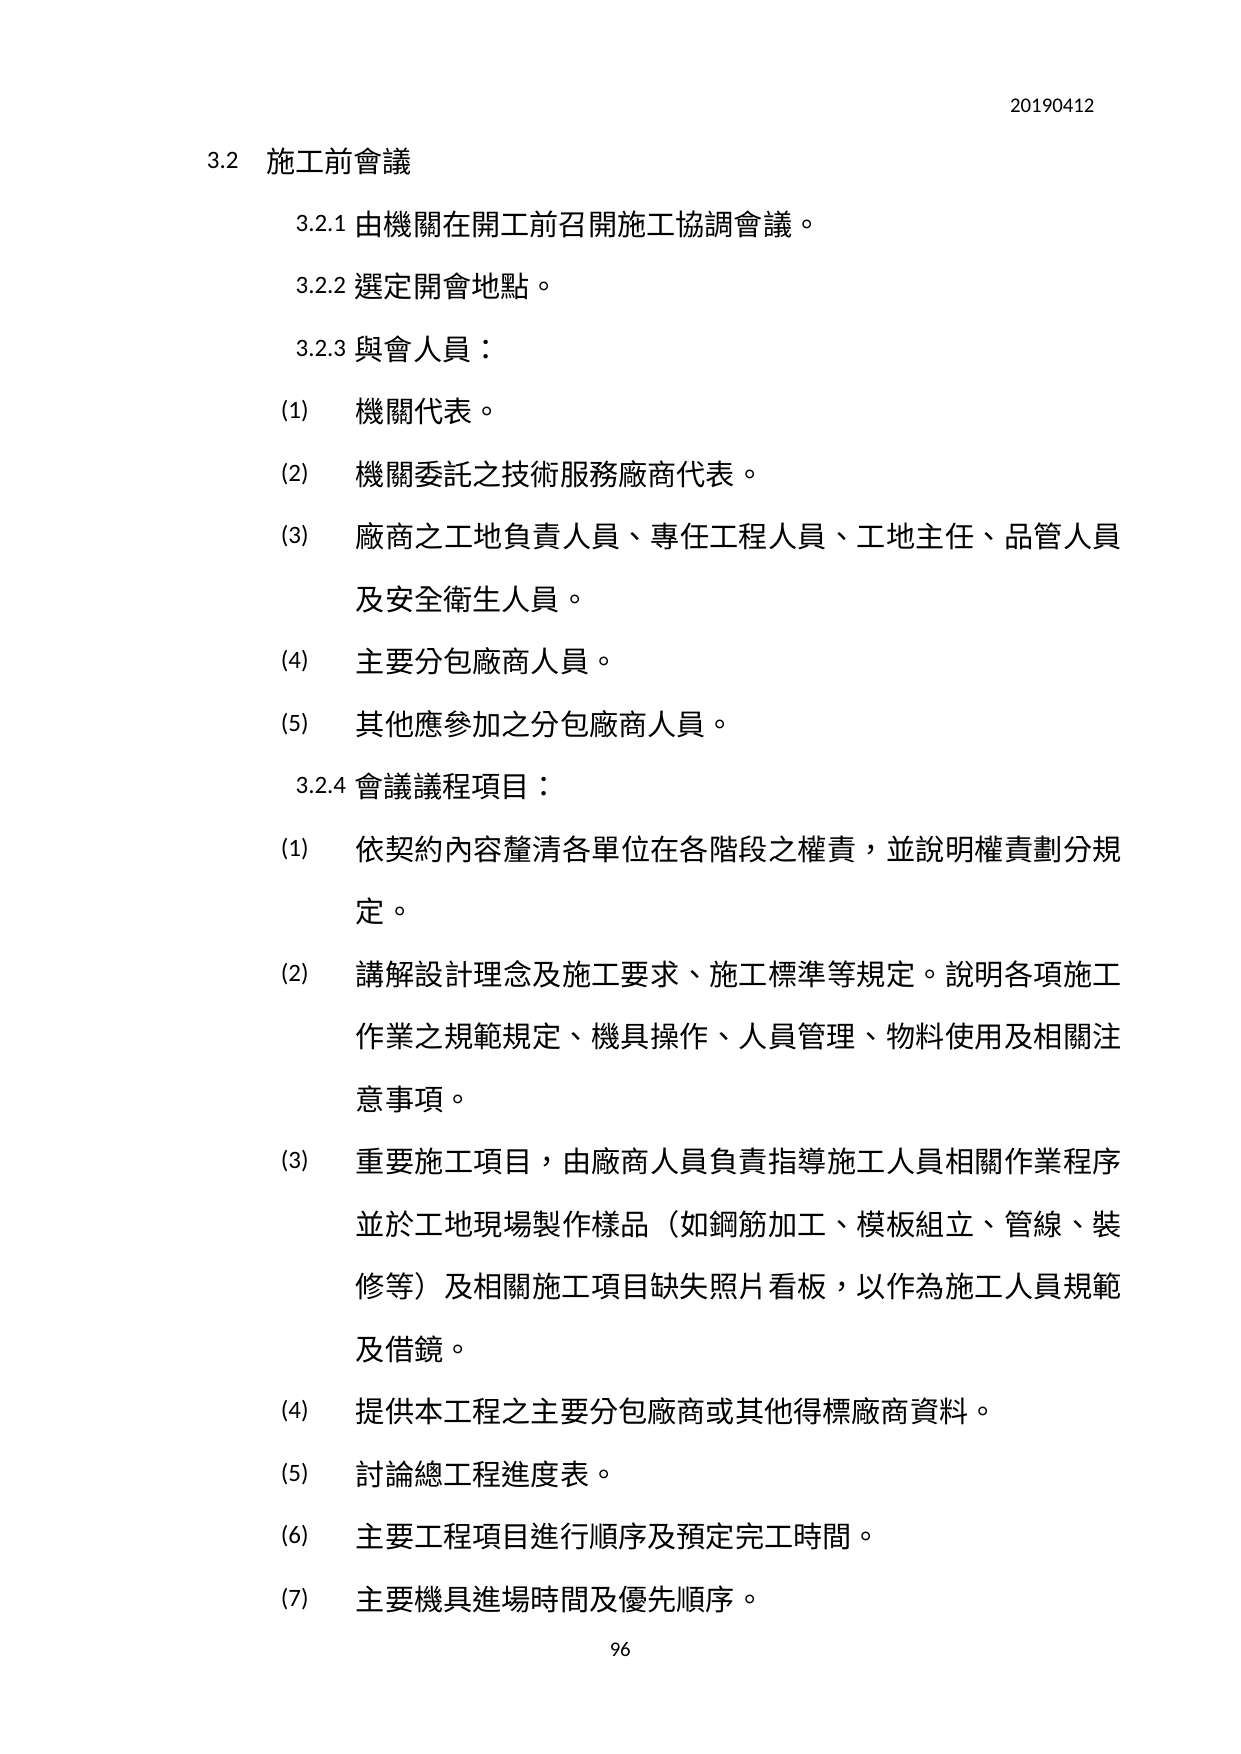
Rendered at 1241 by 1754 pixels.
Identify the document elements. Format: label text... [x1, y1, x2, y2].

list 施工前會議 [207, 118, 1122, 181]
list 機關代表。 [281, 368, 1122, 431]
list 與會人員： [295, 306, 1122, 368]
list 由機關在開工前召開施工協調會議。 [295, 181, 1122, 243]
list 提供本工程之主要分包廠商或其他得標廠商資料。 [281, 1368, 1122, 1431]
list 講解設計理念及施工要求、施工標準等規定。說明各項施工作業之規範規定、機具操作、人員管理、物料使用及相關注意事項。 [281, 931, 1122, 1118]
list 廠商之工地負責人員、專任工程人員、工地主任、品管人員及安全衛生人員。 [281, 493, 1122, 618]
list 選定開會地點。 [295, 243, 1122, 306]
list 其他應參加之分包廠商人員。 [281, 681, 1122, 743]
list 重要施工項目，由廠商人員負責指導施工人員相關作業程序並於工地現場製作樣品（如鋼筋加工、模板組立、管線、裝修等）及相關施工項目缺失照片看板，以作為施工人員規範及借鏡。 [281, 1118, 1122, 1368]
list 會議議程項目： [295, 743, 1122, 806]
list 機關委託之技術服務廠商代表。 [281, 431, 1122, 493]
list 討論總工程進度表。 [281, 1431, 1122, 1493]
list 主要機具進場時間及優先順序。 [281, 1556, 1122, 1618]
list 依契約內容釐清各單位在各階段之權責，並說明權責劃分規定。 [281, 806, 1122, 931]
list 主要分包廠商人員。 [281, 618, 1122, 681]
list 主要工程項目進行順序及預定完工時間。 [281, 1493, 1122, 1556]
